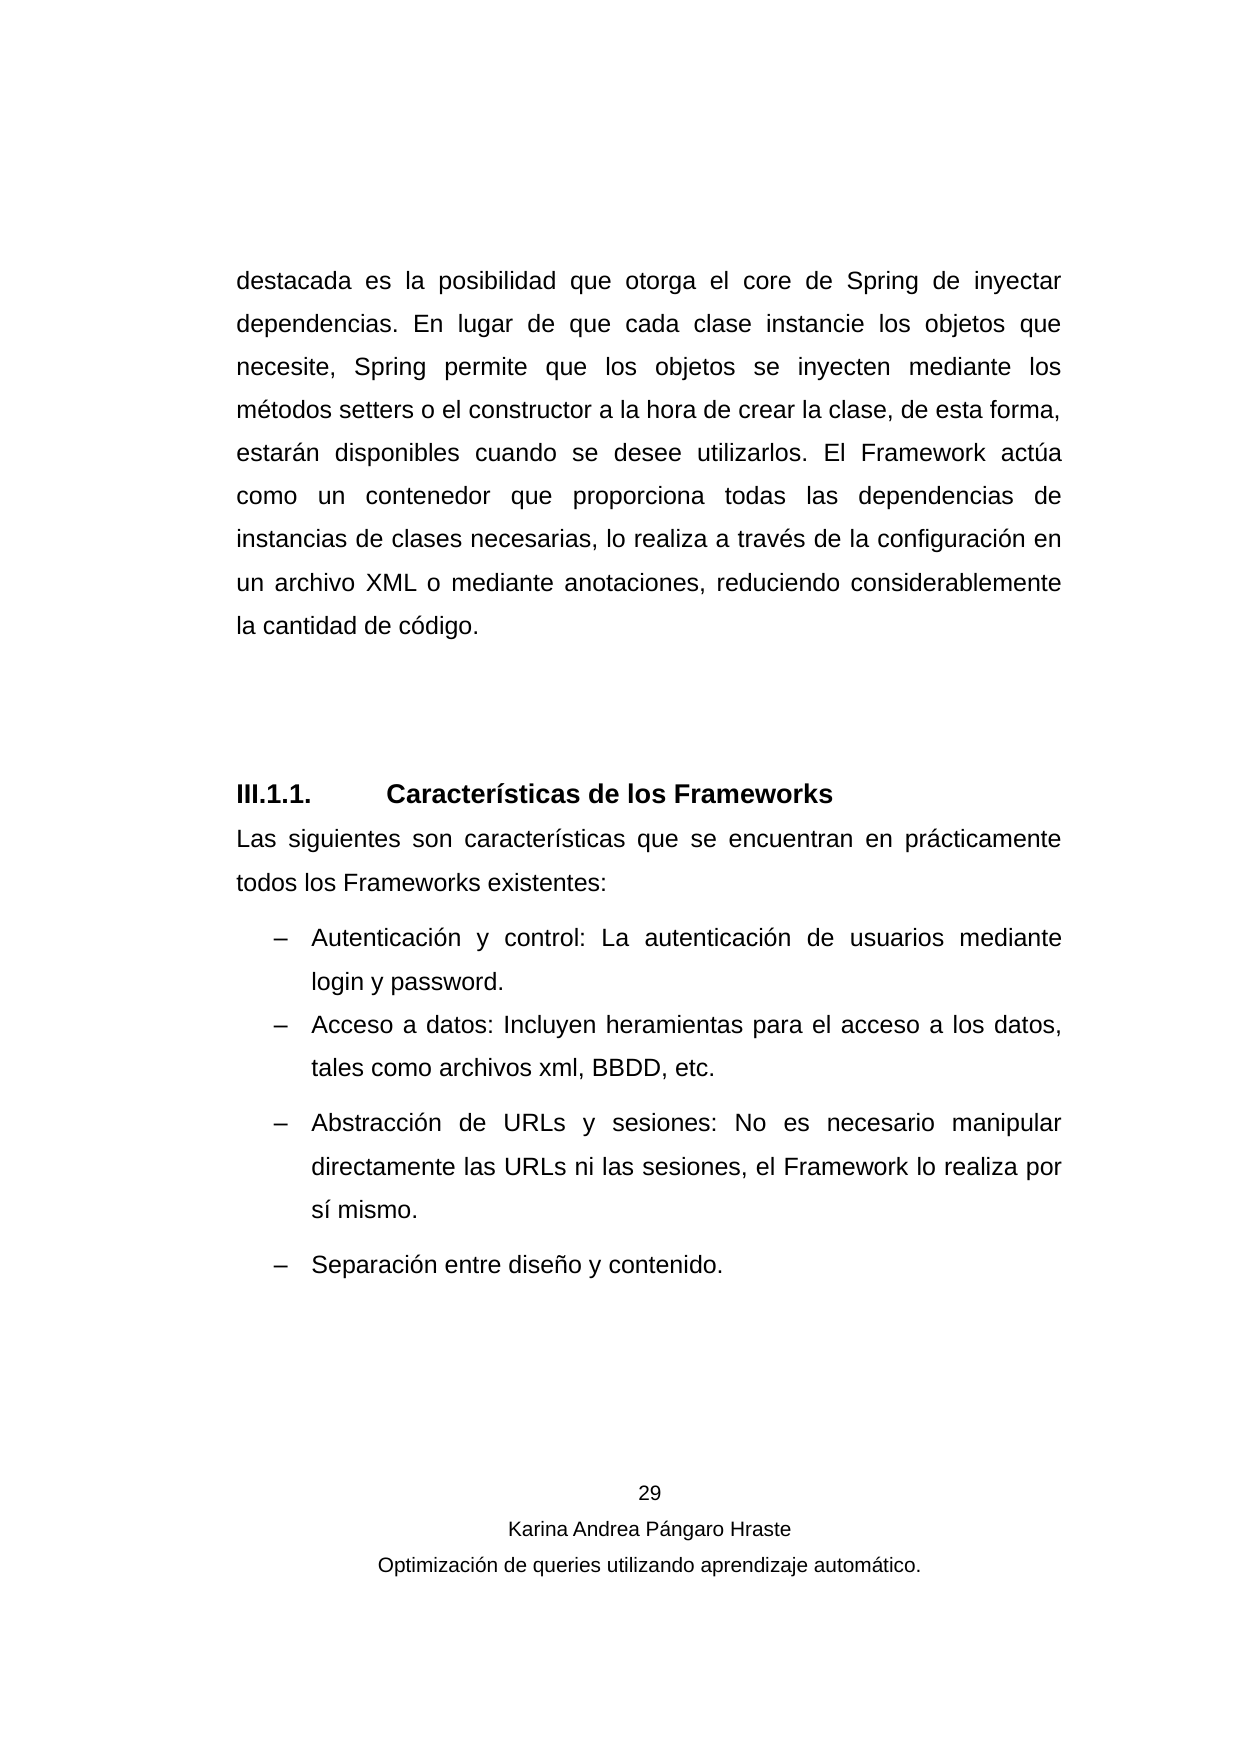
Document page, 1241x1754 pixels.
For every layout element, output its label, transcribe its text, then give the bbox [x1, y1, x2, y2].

subtitle Características de los Frameworks [236, 778, 1063, 809]
text destacada es la posibilidad que otorga el core de Spring de inyectar dependencias. En lugar de que cada clase instancie los objetos que necesite, Spring permite que los objetos se inyecten mediante los métodos setters o el constructor a la hora de crear la clase, de esta forma, estarán disponibles cuando se desee utilizarlos. El Framework actúa como un contenedor que proporciona todas las dependencias de instancias de clases necesarias, lo realiza a través de la configuración en un archivo XML o mediante anotaciones, reduciendo considerablemente la cantidad de código. [236, 266, 1063, 639]
list Autenticación y control: La autenticación de usuarios mediante login y password. [274, 923, 1063, 995]
text Las siguientes son características que se encuentran en prácticamente todos los Frameworks existentes: [236, 824, 1063, 896]
list Separación entre diseño y contenido. [274, 1250, 1063, 1279]
list Acceso a datos: Incluyen heramientas para el acceso a los datos, tales como archivos xml, BBDD, etc. [274, 1009, 1063, 1082]
list Abstracción de URLs y sesiones: No es necesario manipular directamente las URLs ni las sesiones, el Framework lo realiza por sí mismo. [274, 1108, 1063, 1223]
